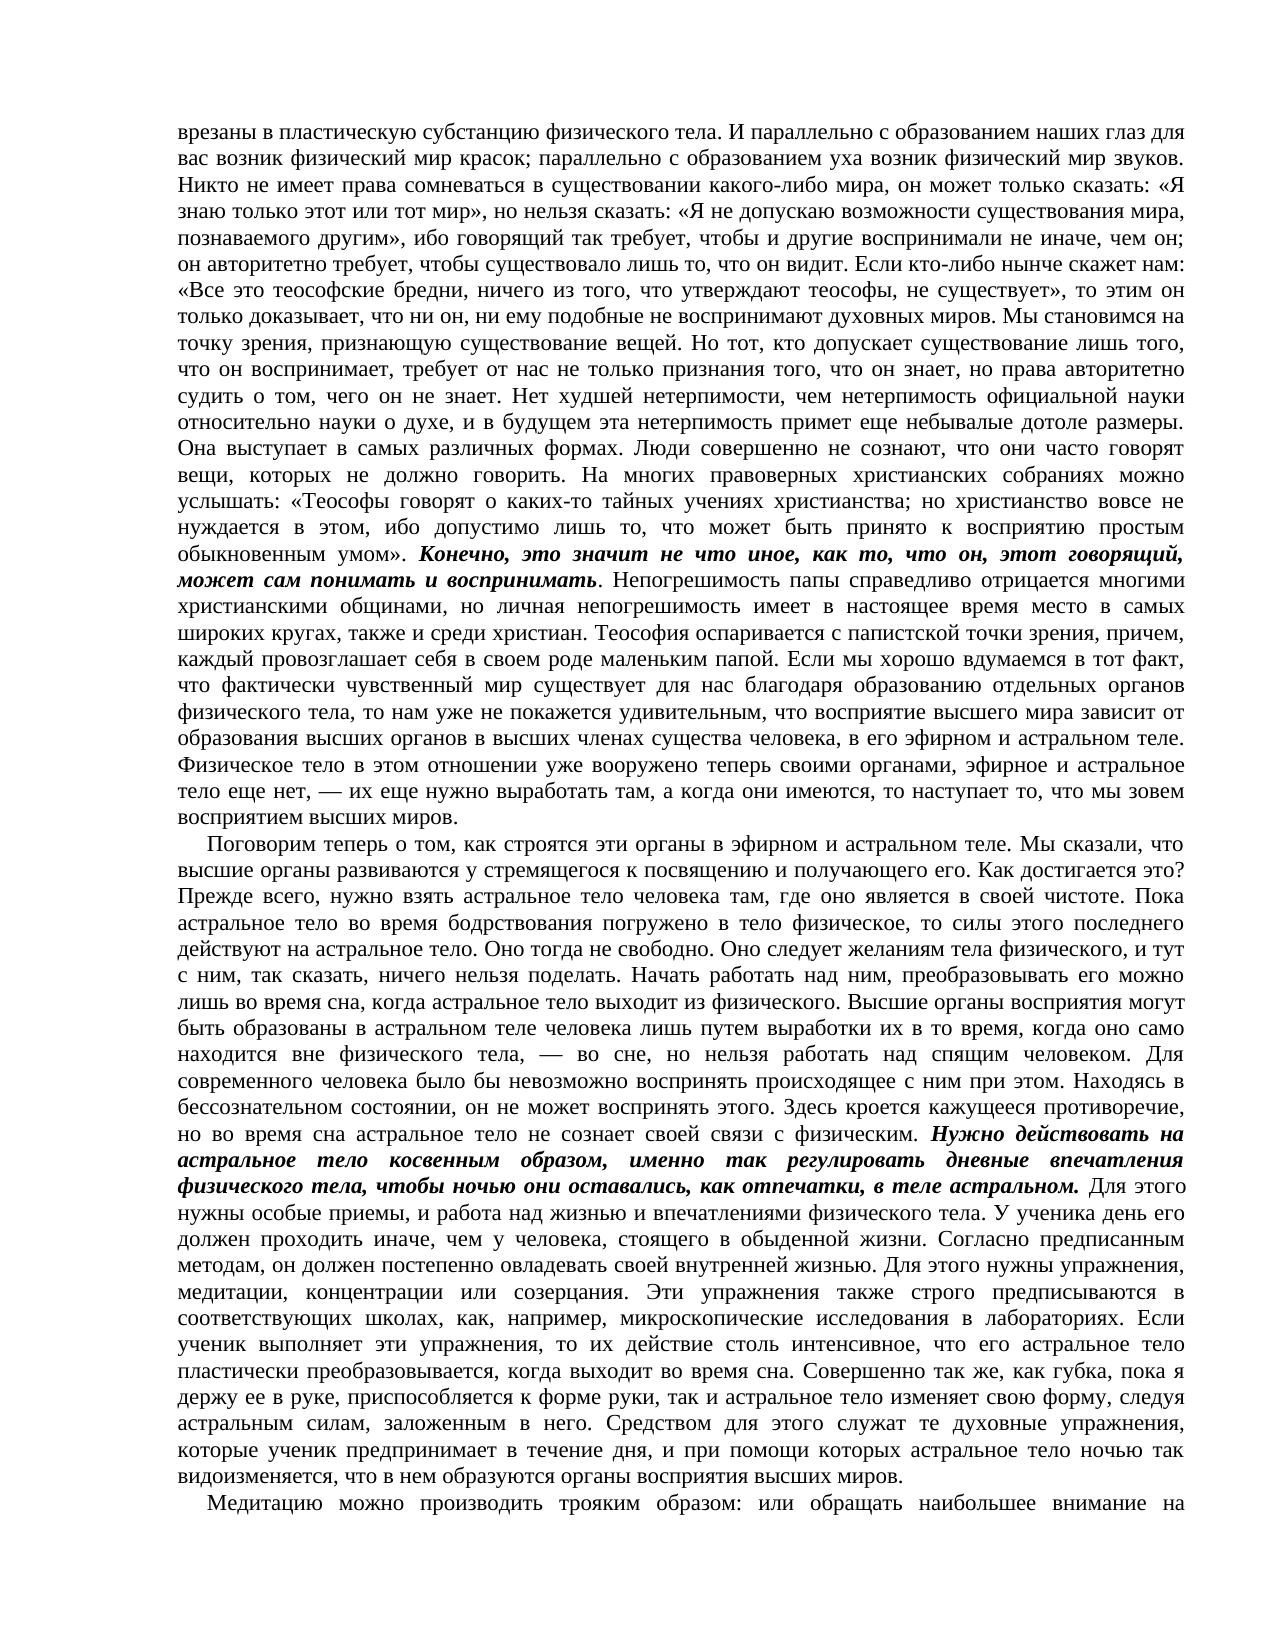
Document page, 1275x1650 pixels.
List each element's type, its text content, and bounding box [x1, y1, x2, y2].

text врезаны в пластическую субстанцию физического тела. И параллельно с образованием наших глаз для вас возник физический мир красок; параллельно с образованием уха возник физический мир звуков. Никто не имеет права сомневаться в существовании какого-либо мира, он может только сказать: «Я знаю только этот или тот мир», но нельзя сказать: «Я не допускаю возможности существования мира, познаваемого другим», ибо говорящий так требует, чтобы и другие воспринимали не иначе, чем он; он авторитетно требует, чтобы существовало лишь то, что он видит. Если кто-либо нынче скажет нам: «Все это теософские бредни, ничего из того, что утверждают теософы, не существует», то этим он только доказывает, что ни он, ни ему подобные не воспринимают духовных миров. Мы становимся на точку зрения, признающую существование вещей. Но тот, кто допускает существование лишь того, что он воспринимает, требует от нас не только признания того, что он знает, но права авторитетно судить о том, чего он не знает. Нет худшей нетерпимости, чем нетерпимость официальной науки относительно науки о духе, и в будущем эта нетерпимость примет еще небывалые дотоле размеры. Она выступает в самых различных формах. Люди совершенно не сознают, что они часто говорят вещи, которых не должно говорить. На многих правоверных христианских собраниях можно услышать: «Теософы говорят о каких-то тайных учениях христианства; но христианство вовсе не нуждается в этом, ибо допустимо лишь то, что может быть принято к восприятию простым обыкновенным умом». Конечно, это значит не что иное, как то, что он, этот говорящий, может сам понимать и воспринимать. Непогрешимость папы справедливо отрицается многими христианскими общинами, но личная непогрешимость имеет в настоящее время место в самых широких кругах, также и среди христиан. Теософия оспаривается с папистской точки зрения, причем, каждый провозглашает себя в своем роде маленьким папой. Если мы хорошо вдумаемся в тот факт, что фактически чувственный мир существует для нас благодаря образованию отдельных органов физического тела, то нам уже не покажется удивительным, что восприятие высшего мира зависит от образования высших органов в высших членах существа человека, в его эфирном и астральном теле. Физическое тело в этом отношении уже вооружено теперь своими органами, эфирное и астральное тело еще нет, — их еще нужно выработать там, а когда они имеются, то наступает то, что мы зовем восприятием высших миров. [177, 118, 1186, 830]
text Медитацию можно производить трояким образом: или обращать наибольшее внимание на [177, 1488, 1186, 1515]
text Поговорим теперь о том, как строятся эти органы в эфирном и астральном теле. Мы сказали, что высшие органы развиваются у стремящегося к посвящению и получающего его. Как достигается это? Прежде всего, нужно взять астральное тело человека там, где оно является в своей чистоте. Пока астральное тело во время бодрствования погружено в тело физическое, то силы этого последнего действуют на астральное тело. Оно тогда не свободно. Оно следует желаниям тела физического, и тут с ним, так сказать, ничего нельзя поделать. Начать работать над ним, преобразовывать его можно лишь во время сна, когда астральное тело выходит из физического. Высшие органы восприятия могут быть образованы в астральном теле человека лишь путем выработки их в то время, когда оно само находится вне физического тела, — во сне, но нельзя работать над спящим человеком. Для современного человека было бы невозможно воспринять происходящее с ним при этом. Находясь в бессознательном состоянии, он не может воспринять этого. Здесь кроется кажущееся противоречие, но во время сна астральное тело не сознает своей связи с физическим. Нужно действовать на астральное тело косвенным образом, именно так регулировать дневные впечатления физического тела, чтобы ночью они оставались, как отпечатки, в теле астральном. Для этого нужны особые приемы, и работа над жизнью и впечатлениями физического тела. У ученика день его должен проходить иначе, чем у человека, стоящего в обыденной жизни. Согласно предписанным методам, он должен постепенно овладевать своей внутренней жизнью. Для этого нужны упражнения, медитации, концентрации или созерцания. Эти упражнения также строго предписываются в соответствующих школах, как, например, микроскопические исследования в лабораториях. Если ученик выполняет эти упражнения, то их действие столь интенсивное, что его астральное тело пластически преобразовывается, когда выходит во время сна. Совершенно так же, как губка, пока я держу ее в руке, приспособляется к форме руки, так и астральное тело изменяет свою форму, следуя астральным силам, заложенным в него. Средством для этого служат те духовные упражнения, которые ученик предпринимает в течение дня, и при помощи которых астральное тело ночью так видоизменяется, что в нем образуются органы восприятия высших миров. [177, 830, 1186, 1488]
